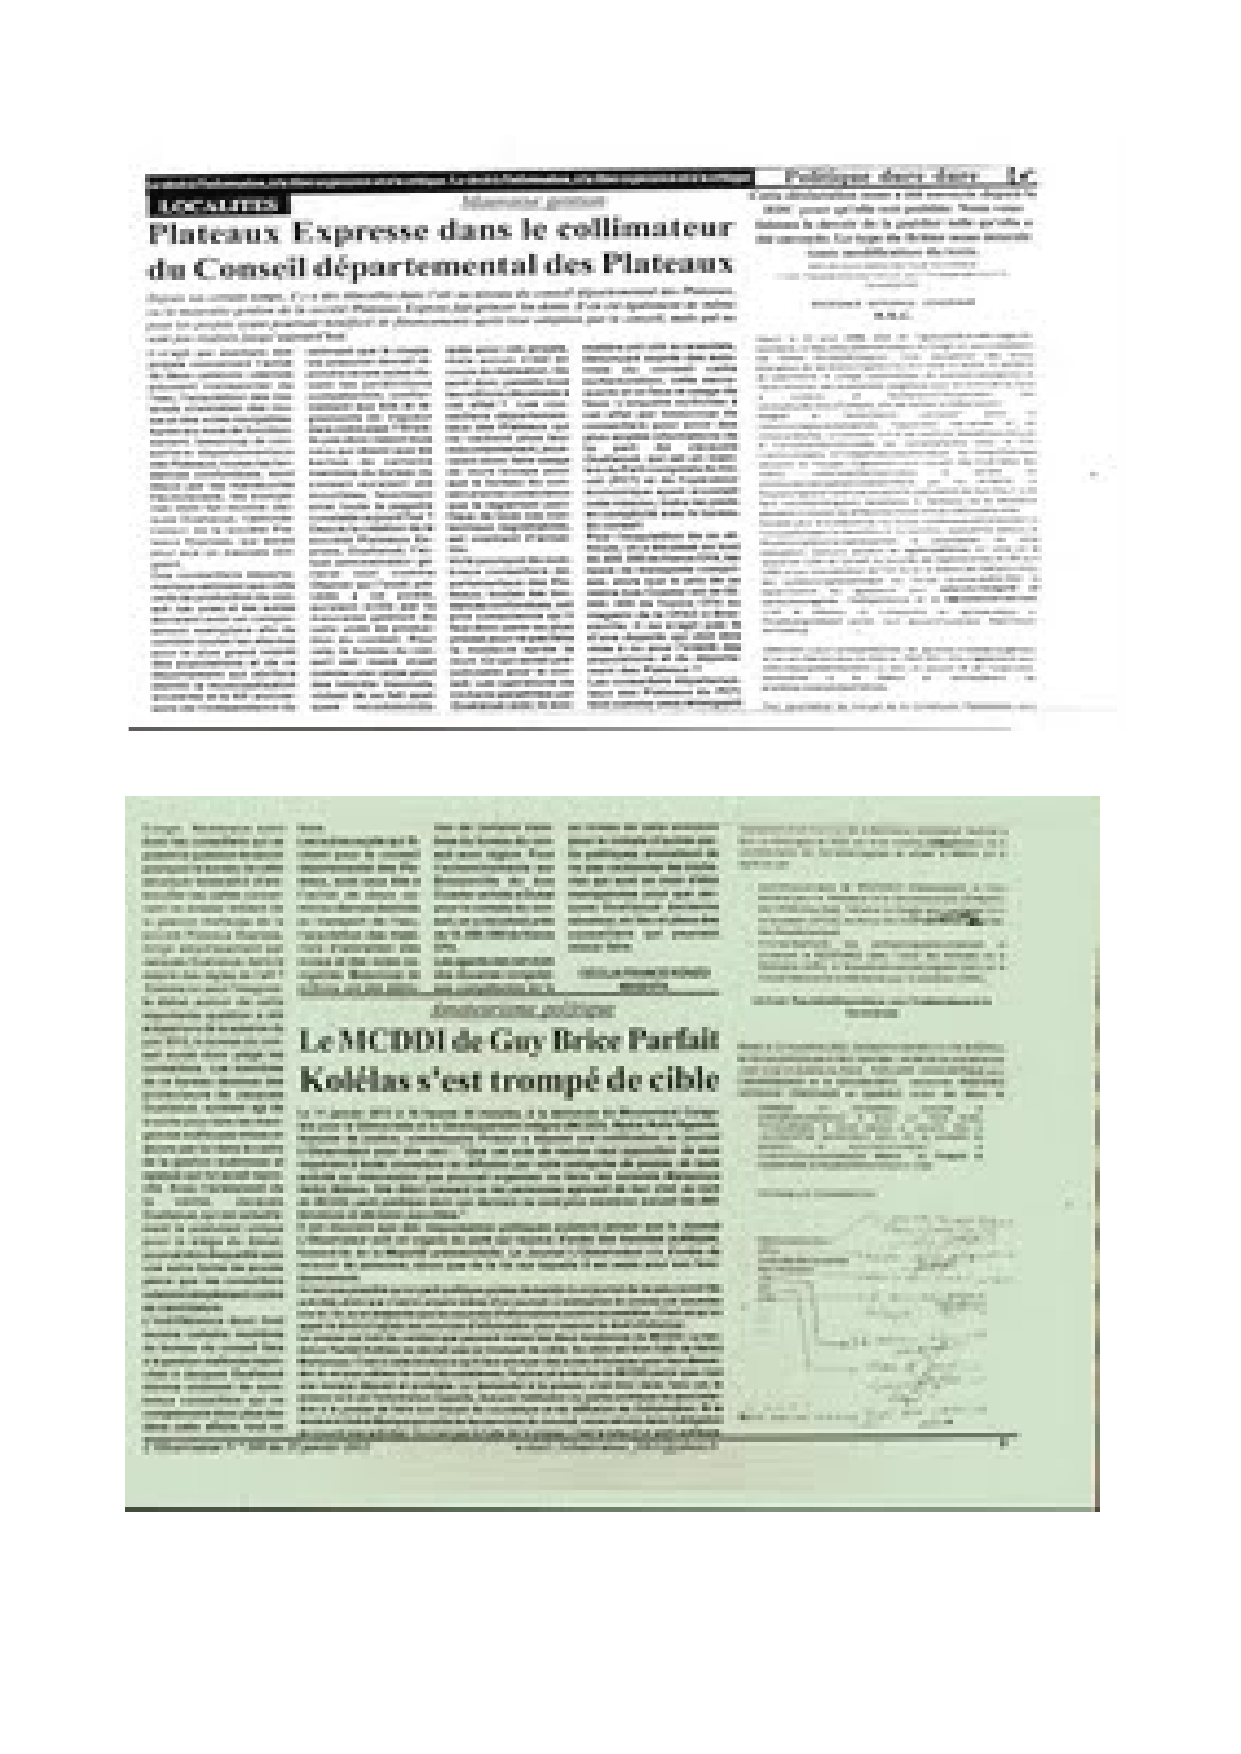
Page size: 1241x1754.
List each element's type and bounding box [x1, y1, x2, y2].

picture [125, 796, 1100, 1512]
picture [128, 135, 1126, 731]
